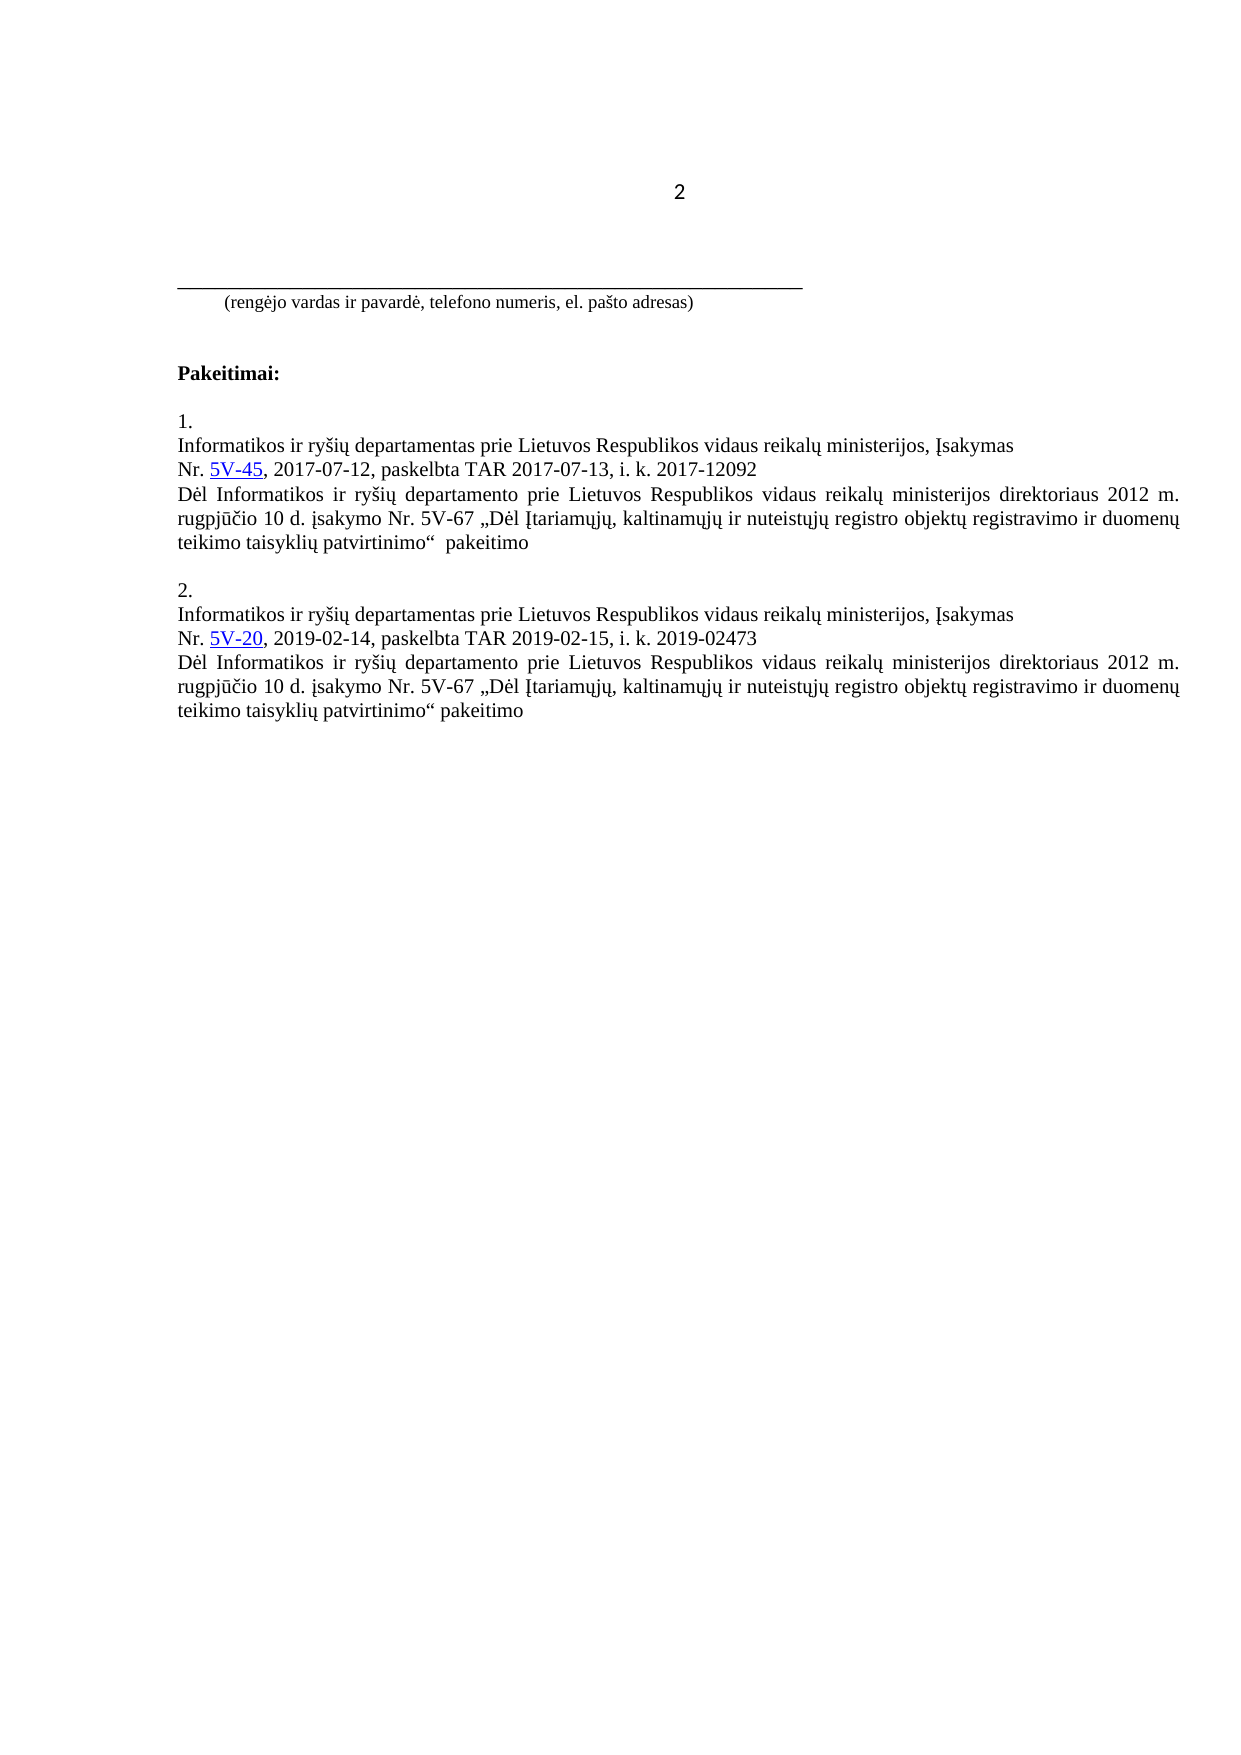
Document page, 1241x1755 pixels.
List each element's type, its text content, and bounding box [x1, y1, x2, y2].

text Informatikos ir ryšių departamentas prie Lietuvos Respublikos vidaus reikalų ministerijos, Įsakymas [177, 602, 1181, 626]
text __________________________________________________ [177, 263, 1181, 291]
text Nr. 5V-45, 2017-07-12, paskelbta TAR 2017-07-13, i. k. 2017-12092 [177, 457, 1181, 481]
text (rengėjo vardas ir pavardė, telefono numeris, el. pašto adresas) [177, 291, 1181, 313]
text Nr. 5V-20, 2019-02-14, paskelbta TAR 2019-02-15, i. k. 2019-02473 [177, 626, 1181, 650]
text 2. [177, 578, 1181, 602]
text Pakeitimai: [177, 361, 1181, 385]
text 1. [177, 409, 1181, 433]
text Dėl Informatikos ir ryšių departamento prie Lietuvos Respublikos vidaus reikalų ministerijos direktoriaus 2012 m. rugpjūčio 10 d. įsakymo Nr. 5V-67 „Dėl Įtariamųjų, kaltinamųjų ir nuteistųjų registro objektų registravimo ir duomenų teikimo taisyklių patvirtinimo“ pakeitimo [177, 650, 1181, 722]
text Informatikos ir ryšių departamentas prie Lietuvos Respublikos vidaus reikalų ministerijos, Įsakymas [177, 433, 1181, 457]
text Dėl Informatikos ir ryšių departamento prie Lietuvos Respublikos vidaus reikalų ministerijos direktoriaus 2012 m. rugpjūčio 10 d. įsakymo Nr. 5V-67 „Dėl Įtariamųjų, kaltinamųjų ir nuteistųjų registro objektų registravimo ir duomenų teikimo taisyklių patvirtinimo“ pakeitimo [177, 481, 1181, 554]
